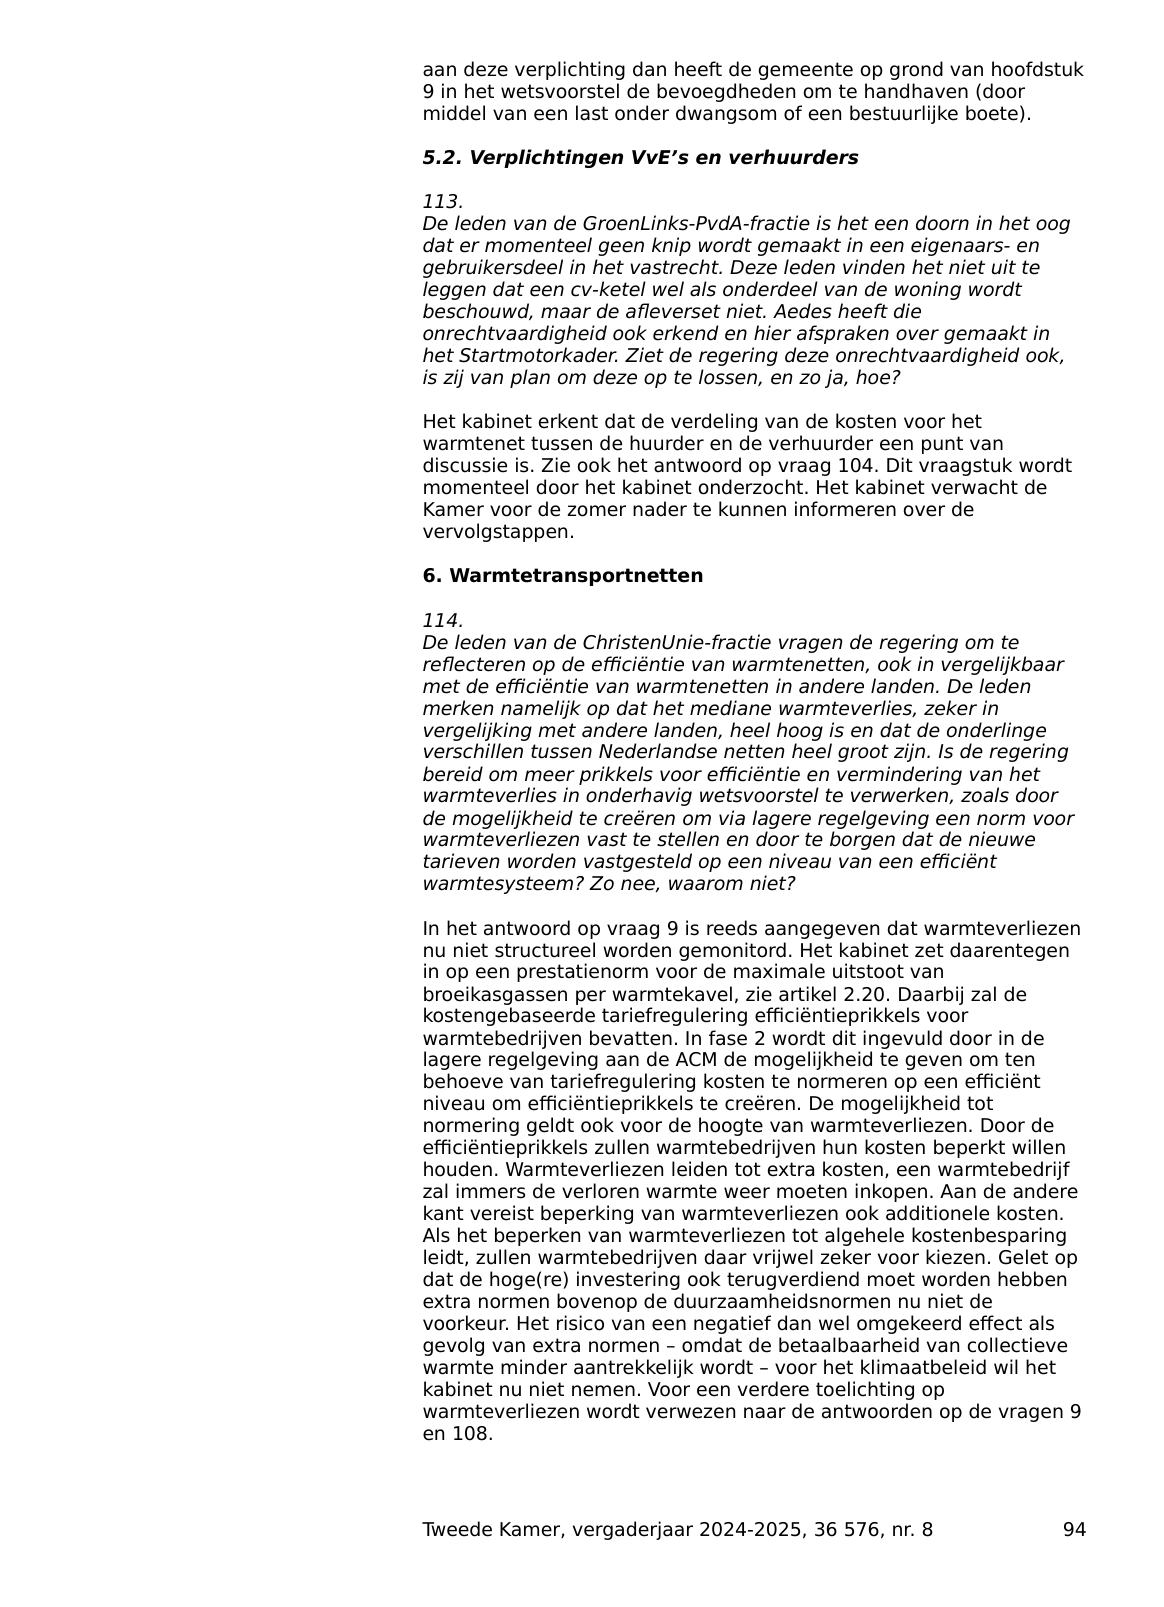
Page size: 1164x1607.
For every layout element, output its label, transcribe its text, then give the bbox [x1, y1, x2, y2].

text De leden van de GroenLinks-PvdA-fractie is het een doorn in het oog dat er momenteel geen knip wordt gemaakt in een eigenaars- en gebruikersdeel in het vastrecht. Deze leden vinden het niet uit te leggen dat een cv-ketel wel als onderdeel van de woning wordt beschouwd, maar de afleverset niet. Aedes heeft die onrechtvaardigheid ook erkend en hier afspraken over gemaakt in het Startmotorkader. Ziet de regering deze onrechtvaardigheid ook, is zij van plan om deze op te lossen, en zo ja, hoe? [422, 213, 1087, 389]
text Het kabinet erkent dat de verdeling van de kosten voor het warmtenet tussen de huurder en de verhuurder een punt van discussie is. Zie ook het antwoord op vraag 104. Dit vraagstuk wordt momenteel door het kabinet onderzocht. Het kabinet verwacht de Kamer voor de zomer nader te kunnen informeren over de vervolgstappen. [422, 411, 1087, 543]
text aan deze verplichting dan heeft de gemeente op grond van hoofdstuk 9 in het wetsvoorstel de bevoegdheden om te handhaven (door middel van een last onder dwangsom of een bestuurlijke boete). [422, 59, 1087, 125]
text 113. [422, 191, 1087, 213]
text De leden van de ChristenUnie-fractie vragen de regering om te reflecteren op de efficiëntie van warmtenetten, ook in vergelijkbaar met de efficiëntie van warmtenetten in andere landen. De leden merken namelijk op dat het mediane warmteverlies, zeker in vergelijking met andere landen, heel hoog is en dat de onderlinge verschillen tussen Nederlandse netten heel groot zijn. Is de regering bereid om meer prikkels voor efficiëntie en vermindering van het warmteverlies in onderhavig wetsvoorstel te verwerken, zoals door de mogelijkheid te creëren om via lagere regelgeving een norm voor warmteverliezen vast te stellen en door te borgen dat de nieuwe tarieven worden vastgesteld op een niveau van een efficiënt warmtesysteem? Zo nee, waarom niet? [422, 632, 1087, 895]
subtitle 6. Warmtetransportnetten [422, 565, 1087, 587]
text In het antwoord op vraag 9 is reeds aangegeven dat warmteverliezen nu niet structureel worden gemonitord. Het kabinet zet daarentegen in op een prestatienorm voor de maximale uitstoot van broeikasgassen per warmtekavel, zie artikel 2.20. Daarbij zal de kostengebaseerde tariefregulering efficiëntieprikkels voor warmtebedrijven bevatten. In fase 2 wordt dit ingevuld door in de lagere regelgeving aan de ACM de mogelijkheid te geven om ten behoeve van tariefregulering kosten te normeren op een efficiënt niveau om efficiëntieprikkels te creëren. De mogelijkheid tot normering geldt ook voor de hoogte van warmteverliezen. Door de efficiëntieprikkels zullen warmtebedrijven hun kosten beperkt willen houden. Warmteverliezen leiden tot extra kosten, een warmtebedrijf zal immers de verloren warmte weer moeten inkopen. Aan de andere kant vereist beperking van warmteverliezen ook additionele kosten. Als het beperken van warmteverliezen tot algehele kostenbesparing leidt, zullen warmtebedrijven daar vrijwel zeker voor kiezen. Gelet op dat de hoge(re) investering ook terugverdiend moet worden hebben extra normen bovenop de duurzaamheidsnormen nu niet de voorkeur. Het risico van een negatief dan wel omgekeerd effect als gevolg van extra normen – omdat de betaalbaarheid van collectieve warmte minder aantrekkelijk wordt – voor het klimaatbeleid wil het kabinet nu niet nemen. Voor een verdere toelichting op warmteverliezen wordt verwezen naar de antwoorden op de vragen 9 en 108. [422, 917, 1087, 1445]
subtitle 5.2. Verplichtingen VvE’s en verhuurders [422, 147, 1087, 169]
text 114. [422, 609, 1087, 632]
